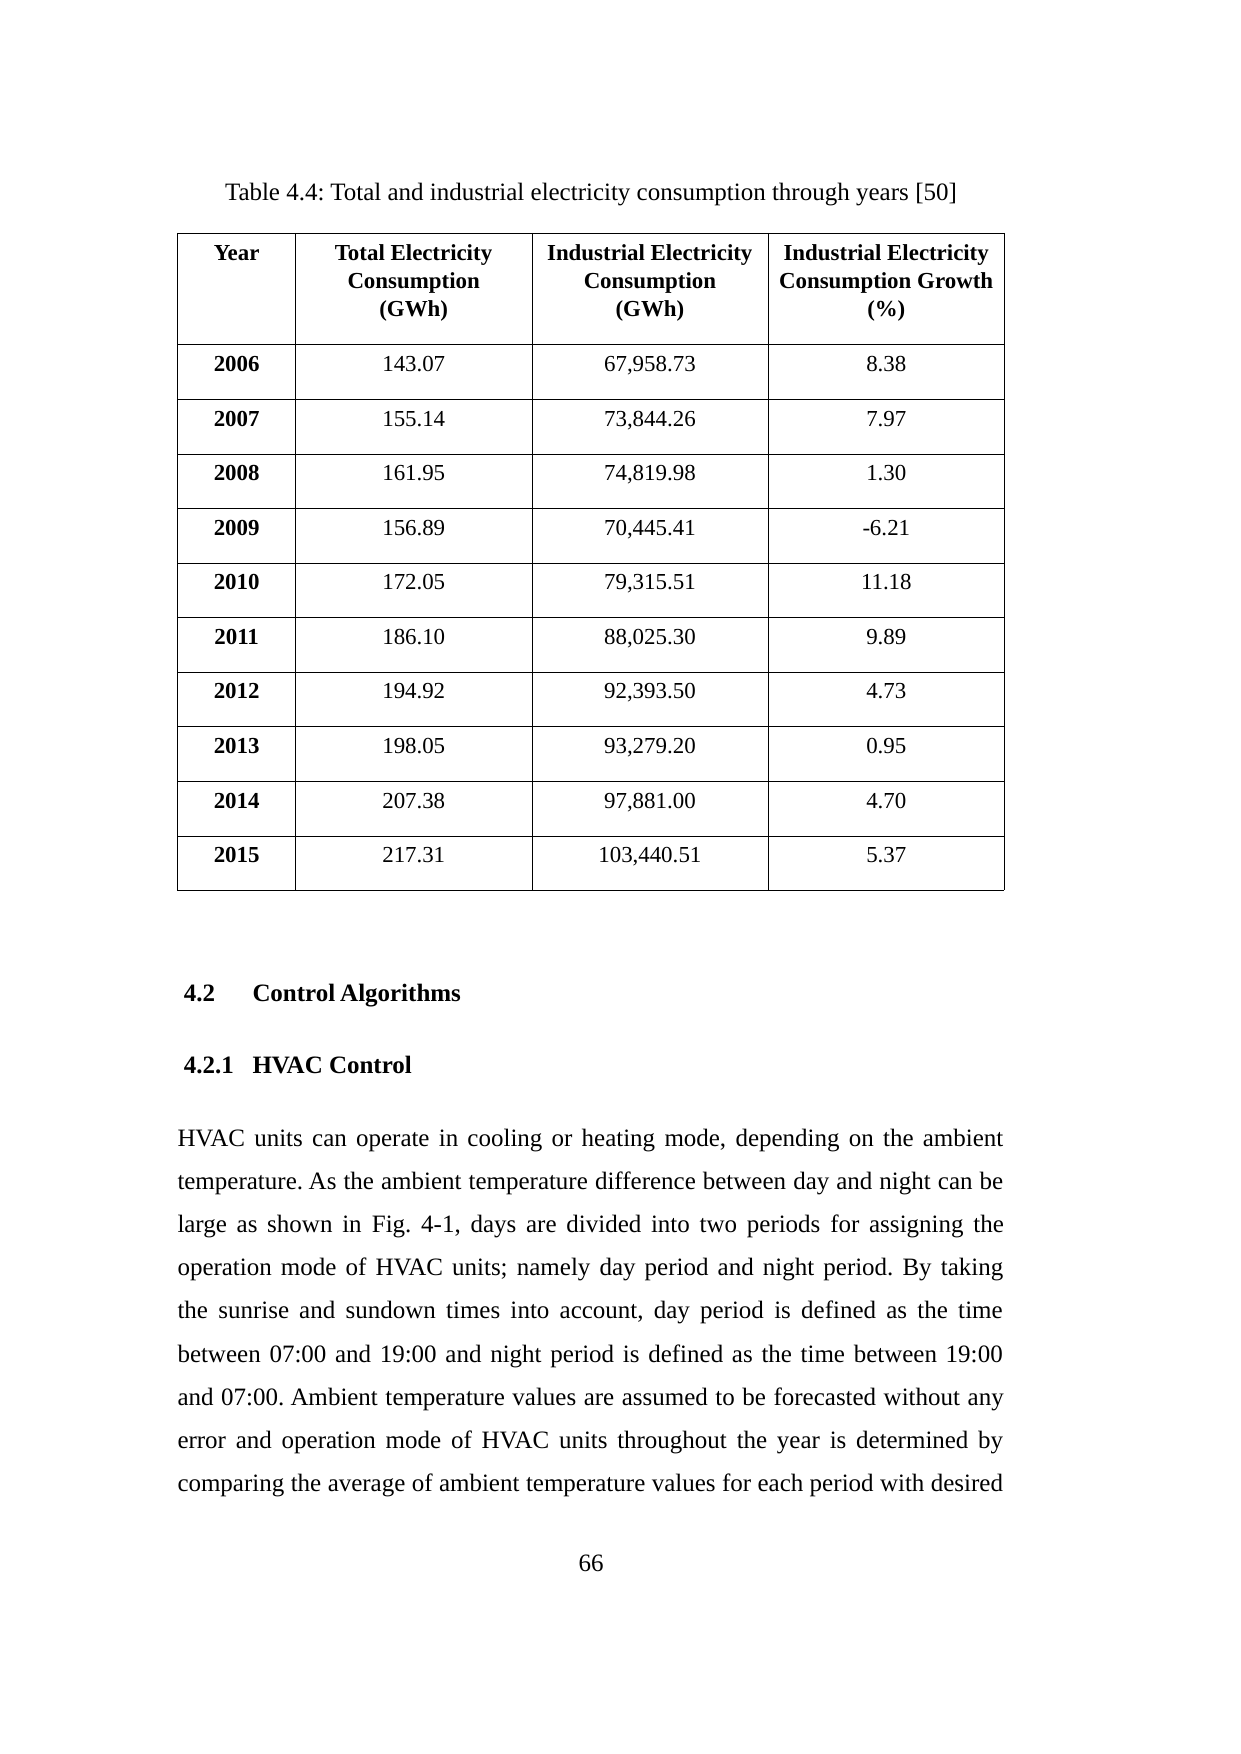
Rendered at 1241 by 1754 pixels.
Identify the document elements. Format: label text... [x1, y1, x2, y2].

table_cell 156.89 [296, 509, 532, 563]
table_cell 207.38 [296, 782, 532, 836]
table_cell 0.95 [769, 727, 1004, 781]
table_cell 198.05 [296, 727, 532, 781]
table_cell 8.38 [769, 345, 1004, 399]
table_cell 4.70 [769, 782, 1004, 836]
table_cell 1.30 [769, 455, 1004, 508]
table_cell 2007 [178, 400, 295, 453]
table_cell 74,819.98 [533, 455, 768, 508]
table_cell 2008 [178, 455, 295, 508]
table_cell 2011 [178, 618, 295, 672]
table_cell 92,393.50 [533, 673, 768, 726]
table_cell 97,881.00 [533, 782, 768, 836]
table_cell 143.07 [296, 345, 532, 399]
table_cell 161.95 [296, 455, 532, 508]
table_cell 11.18 [769, 564, 1004, 617]
table_cell 155.14 [296, 400, 532, 453]
table_cell 2009 [178, 509, 295, 563]
table_cell 217.31 [296, 837, 532, 890]
table_header Industrial Electricity Consumption Growth (%) [769, 234, 1004, 344]
table_cell 73,844.26 [533, 400, 768, 453]
text Table 4.4: Total and industrial electricity consumption through years [50]⁠ [177, 177, 1004, 206]
table_cell 186.10 [296, 618, 532, 672]
table_cell 103,440.51 [533, 837, 768, 890]
subtitle Control Algorithms [177, 978, 1004, 1006]
table_cell 9.89 [769, 618, 1004, 672]
table_cell 7.97 [769, 400, 1004, 453]
table_cell 67,958.73 [533, 345, 768, 399]
table_cell 5.37 [769, 837, 1004, 890]
table_cell 79,315.51 [533, 564, 768, 617]
table_cell 93,279.20 [533, 727, 768, 781]
table_cell 2014 [178, 782, 295, 836]
table_cell 2013 [178, 727, 295, 781]
table_header Industrial Electricity Consumption (GWh) [533, 234, 768, 344]
table_cell 2010 [178, 564, 295, 617]
table_cell 2006 [178, 345, 295, 399]
table_cell 2012 [178, 673, 295, 726]
table_cell 2015 [178, 837, 295, 890]
table_header Year [178, 234, 295, 344]
text HVAC units can operate in cooling or heating mode, depending on the ambient temperature. As the ambient temperature difference between day and night can be large as shown in Fig. 4-1, days are divided into two periods for assigning the operation mode of HVAC units; namely day period and night period. By taking the sunrise and sundown times into account, day period is defined as the time between 07:00 and 19:00 and night period is defined as the time between 19:00 and 07:00. Ambient temperature values are assumed to be forecasted without any error and operation mode of HVAC units throughout the year is determined by comparing the average of ambient temperature values for each period with desired [177, 1123, 1004, 1497]
table_header Total Electricity Consumption (GWh) [296, 234, 532, 344]
table_cell 4.73 [769, 673, 1004, 726]
subtitle HVAC Control [177, 1050, 1004, 1079]
table_cell 172.05 [296, 564, 532, 617]
table_cell 194.92 [296, 673, 532, 726]
table_cell 88,025.30 [533, 618, 768, 672]
table_cell -6.21 [769, 509, 1004, 563]
table_cell 70,445.41 [533, 509, 768, 563]
